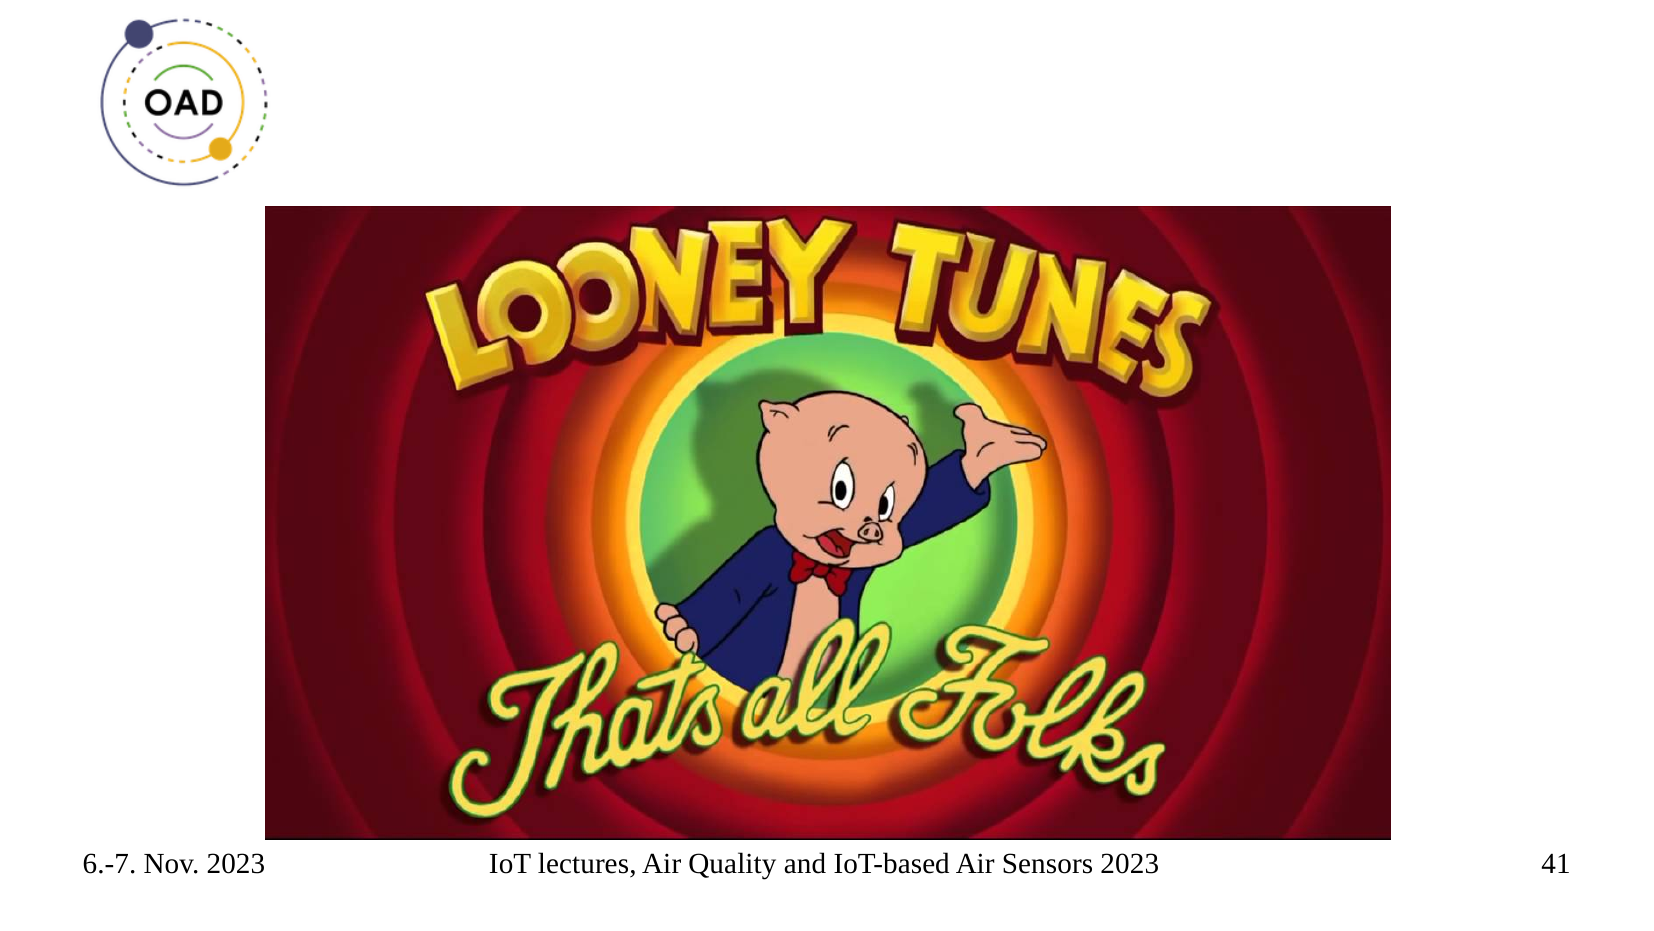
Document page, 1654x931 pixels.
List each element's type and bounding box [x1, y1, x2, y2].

picture [59, 4, 1391, 840]
